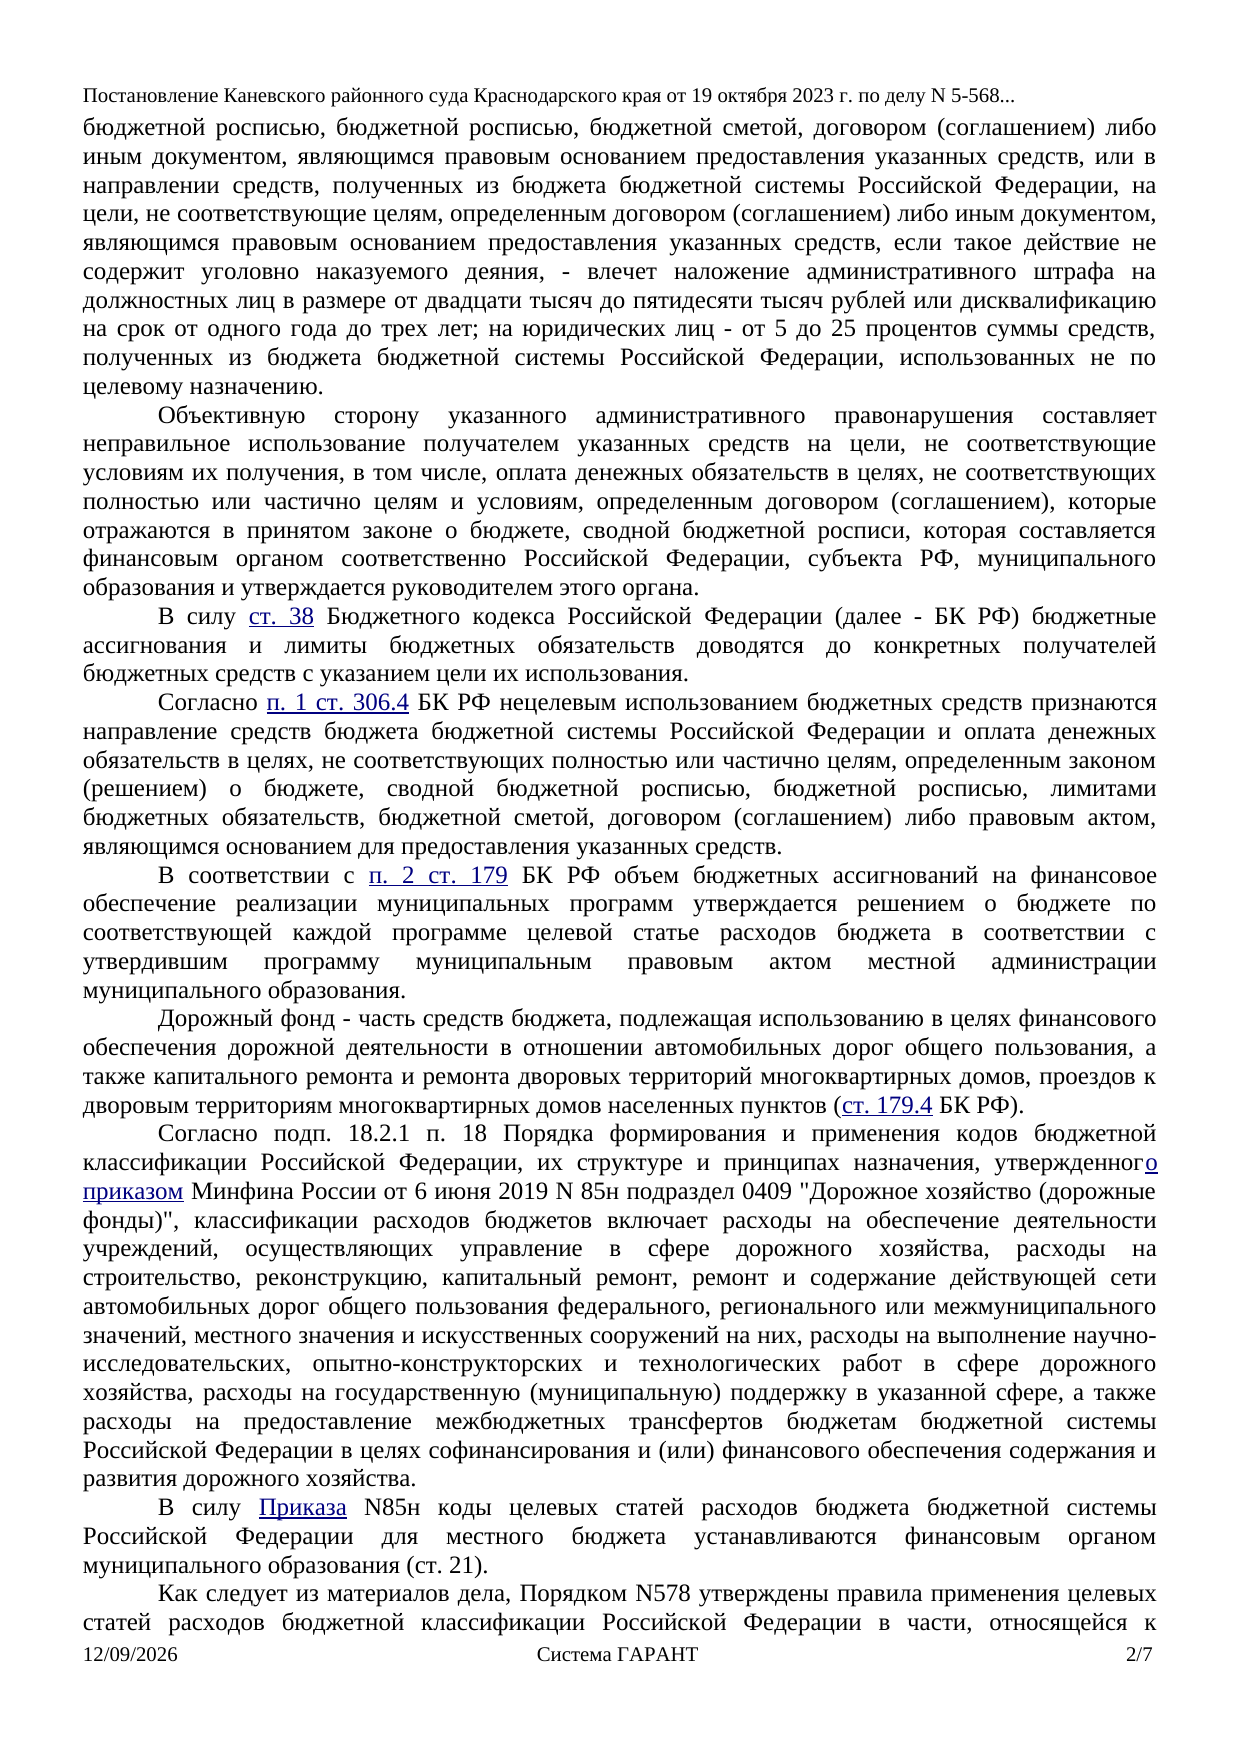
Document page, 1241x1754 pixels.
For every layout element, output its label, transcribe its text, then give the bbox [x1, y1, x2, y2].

text Согласно п. 1 ст. 306.4 БК РФ нецелевым использованием бюджетных средств признаются направление средств бюджета бюджетной системы Российской Федерации и оплата денежных обязательств в целях, не соответствующих полностью или частично целям, определенным законом (решением) о бюджете, сводной бюджетной росписью, бюджетной росписью, лимитами бюджетных обязательств, бюджетной сметой, договором (соглашением) либо правовым актом, являющимся основанием для предоставления указанных средств. [83, 687, 1157, 860]
text бюджетной росписью, бюджетной росписью, бюджетной сметой, договором (соглашением) либо иным документом, являющимся правовым основанием предоставления указанных средств, или в направлении средств, полученных из бюджета бюджетной системы Российской Федерации, на цели, не соответствующие целям, определенным договором (соглашением) либо иным документом, являющимся правовым основанием предоставления указанных средств, если такое действие не содержит уголовно наказуемого деяния, - влечет наложение административного штрафа на должностных лиц в размере от двадцати тысяч до пятидесяти тысяч рублей или дисквалификацию на срок от одного года до трех лет; на юридических лиц - от 5 до 25 процентов суммы средств, полученных из бюджета бюджетной системы Российской Федерации, использованных не по целевому назначению. [83, 112, 1157, 400]
text В силу ст. 38 Бюджетного кодекса Российской Федерации (далее - БК РФ) бюджетные ассигнования и лимиты бюджетных обязательств доводятся до конкретных получателей бюджетных средств с указанием цели их использования. [83, 601, 1157, 687]
text Дорожный фонд - часть средств бюджета, подлежащая использованию в целях финансового обеспечения дорожной деятельности в отношении автомобильных дорог общего пользования, а также капитального ремонта и ремонта дворовых территорий многоквартирных домов, проездов к дворовым территориям многоквартирных домов населенных пунктов (ст. 179.4 БК РФ). [83, 1003, 1157, 1118]
text В соответствии с п. 2 ст. 179 БК РФ объем бюджетных ассигнований на финансовое обеспечение реализации муниципальных программ утверждается решением о бюджете по соответствующей каждой программе целевой статье расходов бюджета в соответствии с утвердившим программу муниципальным правовым актом местной администрации муниципального образования. [83, 860, 1157, 1003]
text Как следует из материалов дела, Порядком N578 утверждены правила применения целевых статей расходов бюджетной классификации Российской Федерации в части, относящейся к [83, 1578, 1157, 1636]
text Согласно подп. 18.2.1 п. 18 Порядка формирования и применения кодов бюджетной классификации Российской Федерации, их структуре и принципах назначения, утвержденного приказом Минфина России от 6 июня 2019 N 85н подраздел 0409 "Дорожное хозяйство (дорожные фонды)", классификации расходов бюджетов включает расходы на обеспечение деятельности учреждений, осуществляющих управление в сфере дорожного хозяйства, расходы на строительство, реконструкцию, капитальный ремонт, ремонт и содержание действующей сети автомобильных дорог общего пользования федерального, регионального или межмуниципального значений, местного значения и искусственных сооружений на них, расходы на выполнение научно- исследовательских, опытно-конструкторских и технологических работ в сфере дорожного хозяйства, расходы на государственную (муниципальную) поддержку в указанной сфере, а также расходы на предоставление межбюджетных трансфертов бюджетам бюджетной системы Российской Федерации в целях софинансирования и (или) финансового обеспечения содержания и развития дорожного хозяйства. [83, 1118, 1157, 1492]
text Объективную сторону указанного административного правонарушения составляет неправильное использование получателем указанных средств на цели, не соответствующие условиям их получения, в том числе, оплата денежных обязательств в целях, не соответствующих полностью или частично целям и условиям, определенным договором (соглашением), которые отражаются в принятом законе о бюджете, сводной бюджетной росписи, которая составляется финансовым органом соответственно Российской Федерации, субъекта РФ, муниципального образования и утверждается руководителем этого органа. [83, 400, 1157, 601]
text В силу Приказа N85н коды целевых статей расходов бюджета бюджетной системы Российской Федерации для местного бюджета устанавливаются финансовым органом муниципального образования (ст. 21). [83, 1492, 1157, 1578]
